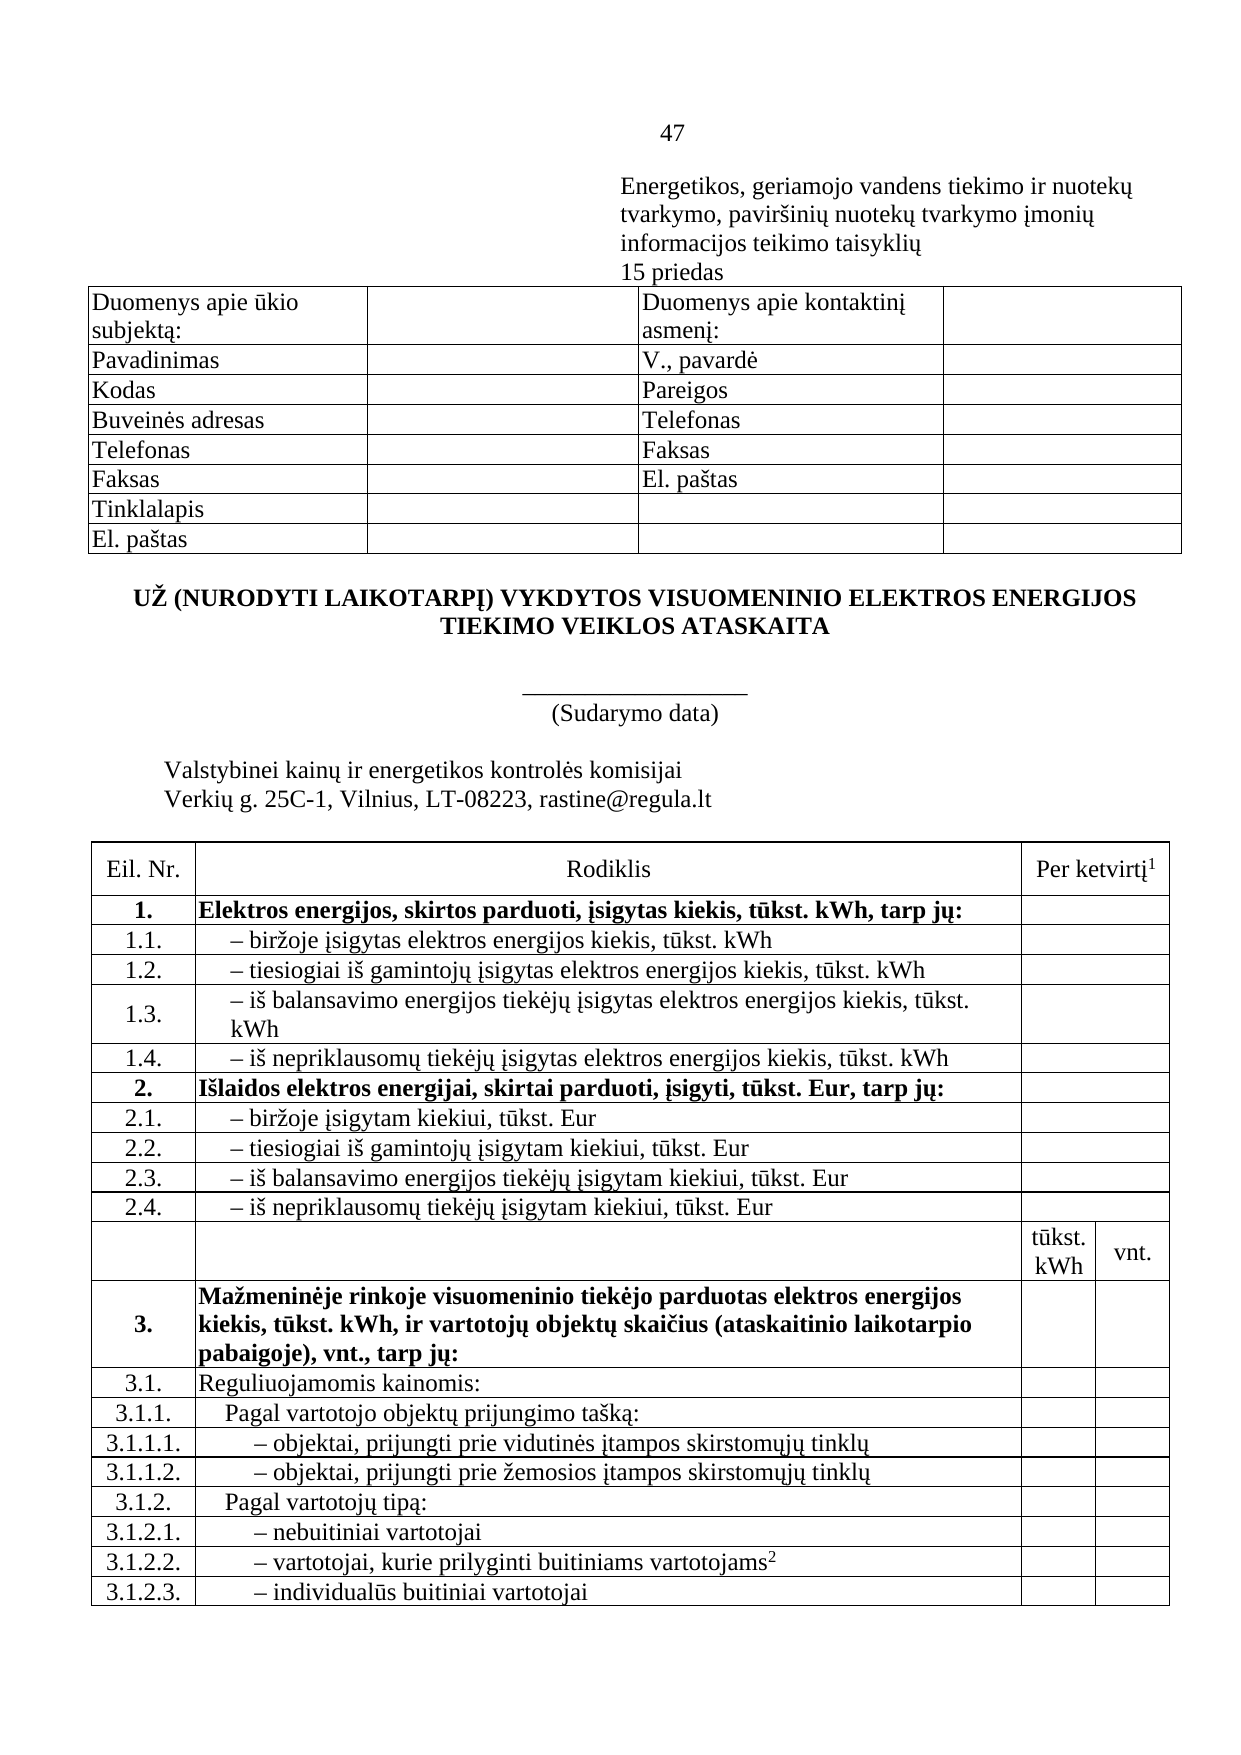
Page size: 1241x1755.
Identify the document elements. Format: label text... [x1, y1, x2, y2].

table_cell tūkst. kWh [1022, 1222, 1095, 1280]
table_cell Faksas [639, 435, 943, 463]
table_cell [1022, 1577, 1095, 1605]
table_cell 1.3. [92, 985, 195, 1042]
table_cell Pavadinimas [89, 345, 367, 374]
table_cell – objektai, prijungti prie vidutinės įtampos skirstomųjų tinklų [196, 1428, 1021, 1456]
table_header Eil. Nr. [92, 843, 195, 894]
table_cell [1022, 1193, 1169, 1221]
table_cell [368, 494, 638, 523]
table_cell 3.1. [92, 1368, 195, 1397]
table_cell [1096, 1281, 1169, 1367]
table_header Rodiklis [196, 843, 1021, 894]
table_cell [1096, 1368, 1169, 1397]
table_cell [1022, 896, 1169, 924]
text 15 priedas [620, 257, 1181, 286]
table_cell El. paštas [639, 465, 943, 493]
table_cell [639, 524, 943, 553]
table_cell Pagal vartotojų tipą: [196, 1487, 1021, 1516]
table_cell [1022, 955, 1169, 984]
table_cell 2.4. [92, 1193, 195, 1221]
table_cell – iš nepriklausomų tiekėjų įsigytam kiekiui, tūkst. Eur [196, 1193, 1021, 1221]
table_cell [196, 1222, 1021, 1280]
table_cell [1022, 1103, 1169, 1132]
table_cell [92, 1222, 195, 1280]
table_cell [944, 435, 1181, 463]
table_cell [1096, 1487, 1169, 1516]
table_cell – biržoje įsigytas elektros energijos kiekis, tūkst. kWh [196, 925, 1021, 954]
table_cell [1022, 925, 1169, 954]
table_cell [1022, 1458, 1095, 1486]
table_header Per ketvirtį1 [1022, 843, 1169, 894]
table_cell [368, 375, 638, 404]
table_cell [944, 345, 1181, 374]
table_cell 3.1.2.3. [92, 1577, 195, 1605]
table_cell 2.1. [92, 1103, 195, 1132]
table_cell [368, 465, 638, 493]
table_cell – iš balansavimo energijos tiekėjų įsigytas elektros energijos kiekis, tūkst. kWh [196, 985, 1021, 1042]
table_cell [1022, 1547, 1095, 1576]
text Valstybinei kainų ir energetikos kontrolės komisijai [89, 755, 1181, 784]
table_cell [1096, 1577, 1169, 1605]
table_cell [1022, 1044, 1169, 1072]
table_cell [944, 494, 1181, 523]
table_cell [639, 494, 943, 523]
table_cell 3.1.1. [92, 1398, 195, 1427]
table_cell [1022, 1487, 1095, 1516]
table_cell – biržoje įsigytam kiekiui, tūkst. Eur [196, 1103, 1021, 1132]
table_cell [1096, 1547, 1169, 1576]
table_cell Reguliuojamomis kainomis: [196, 1368, 1021, 1397]
table_cell 1. [92, 896, 195, 924]
table_cell [1022, 985, 1169, 1042]
table_cell 3.1.1.1. [92, 1428, 195, 1456]
table_cell – objektai, prijungti prie žemosios įtampos skirstomųjų tinklų [196, 1458, 1021, 1486]
table_cell 1.2. [92, 955, 195, 984]
table_cell Buveinės adresas [89, 405, 367, 434]
table_cell – tiesiogiai iš gamintojų įsigytam kiekiui, tūkst. Eur [196, 1133, 1021, 1162]
table_cell – individualūs buitiniai vartotojai [196, 1577, 1021, 1605]
table_cell [1096, 1398, 1169, 1427]
table_header [944, 287, 1181, 344]
table_cell V., pavardė [639, 345, 943, 374]
table_cell [944, 405, 1181, 434]
text Verkių g. 25C-1, Vilnius, LT-08223, rastine@regula.lt [89, 784, 1181, 813]
table_cell 3.1.2.1. [92, 1517, 195, 1546]
table_cell [944, 465, 1181, 493]
table_cell 2.3. [92, 1163, 195, 1191]
table_cell – iš balansavimo energijos tiekėjų įsigytam kiekiui, tūkst. Eur [196, 1163, 1021, 1191]
table_cell [368, 435, 638, 463]
table_cell Telefonas [89, 435, 367, 463]
table_cell [1096, 1458, 1169, 1486]
table_cell Telefonas [639, 405, 943, 434]
table_cell 1.1. [92, 925, 195, 954]
table_cell 3.1.2.2. [92, 1547, 195, 1576]
table_cell [368, 405, 638, 434]
table_cell [368, 345, 638, 374]
table_cell [1096, 1517, 1169, 1546]
table_cell Pagal vartotojo objektų prijungimo tašką: [196, 1398, 1021, 1427]
table_cell [1022, 1368, 1095, 1397]
table_cell [1022, 1428, 1095, 1456]
table_cell [1022, 1281, 1095, 1367]
table_cell 1.4. [92, 1044, 195, 1072]
table_cell [1022, 1398, 1095, 1427]
text (Sudarymo data) [89, 698, 1181, 726]
table_cell [944, 375, 1181, 404]
table_cell Elektros energijos, skirtos parduoti, įsigytas kiekis, tūkst. kWh, tarp jų: [196, 896, 1021, 924]
table_cell – tiesiogiai iš gamintojų įsigytas elektros energijos kiekis, tūkst. kWh [196, 955, 1021, 984]
text UŽ (NURODYTI LAIKOTARPĮ) VYKDYTOS VISUOMENINIO ELEKTROS ENERGIJOS TIEKIMO VEIKLOS ATASKAITA [89, 583, 1181, 640]
table_cell 2. [92, 1073, 195, 1102]
table_cell [1096, 1428, 1169, 1456]
table_cell [1022, 1163, 1169, 1191]
table_cell 3.1.1.2. [92, 1458, 195, 1486]
table_header Duomenys apie kontaktinį asmenį: [639, 287, 943, 344]
table_cell Mažmeninėje rinkoje visuomeninio tiekėjo parduotas elektros energijos kiekis, tūkst. kWh, ir vartotojų objektų skaičius (ataskaitinio laikotarpio pabaigoje), vnt., tarp jų: [196, 1281, 1021, 1367]
table_cell Išlaidos elektros energijai, skirtai parduoti, įsigyti, tūkst. Eur, tarp jų: [196, 1073, 1021, 1102]
table_cell 3. [92, 1281, 195, 1367]
table_cell [368, 524, 638, 553]
table_cell 2.2. [92, 1133, 195, 1162]
table_cell 3.1.2. [92, 1487, 195, 1516]
table_cell [944, 524, 1181, 553]
table_cell Tinklalapis [89, 494, 367, 523]
table_cell – nebuitiniai vartotojai [196, 1517, 1021, 1546]
table_header Duomenys apie ūkio subjektą: [89, 287, 367, 344]
table_cell El. paštas [89, 524, 367, 553]
table_cell – vartotojai, kurie prilyginti buitiniams vartotojams2 [196, 1547, 1021, 1576]
text __________________ [89, 669, 1181, 698]
table_cell – iš nepriklausomų tiekėjų įsigytas elektros energijos kiekis, tūkst. kWh [196, 1044, 1021, 1072]
table_cell Faksas [89, 465, 367, 493]
text Energetikos, geriamojo vandens tiekimo ir nuotekų tvarkymo, paviršinių nuotekų tvarkymo įmonių informacijos teikimo taisyklių [620, 171, 1181, 257]
table_cell Pareigos [639, 375, 943, 404]
table_cell Kodas [89, 375, 367, 404]
table_cell [1022, 1133, 1169, 1162]
table_header [368, 287, 638, 344]
table_cell [1022, 1073, 1169, 1102]
table_cell vnt. [1096, 1222, 1169, 1280]
table_cell [1022, 1517, 1095, 1546]
